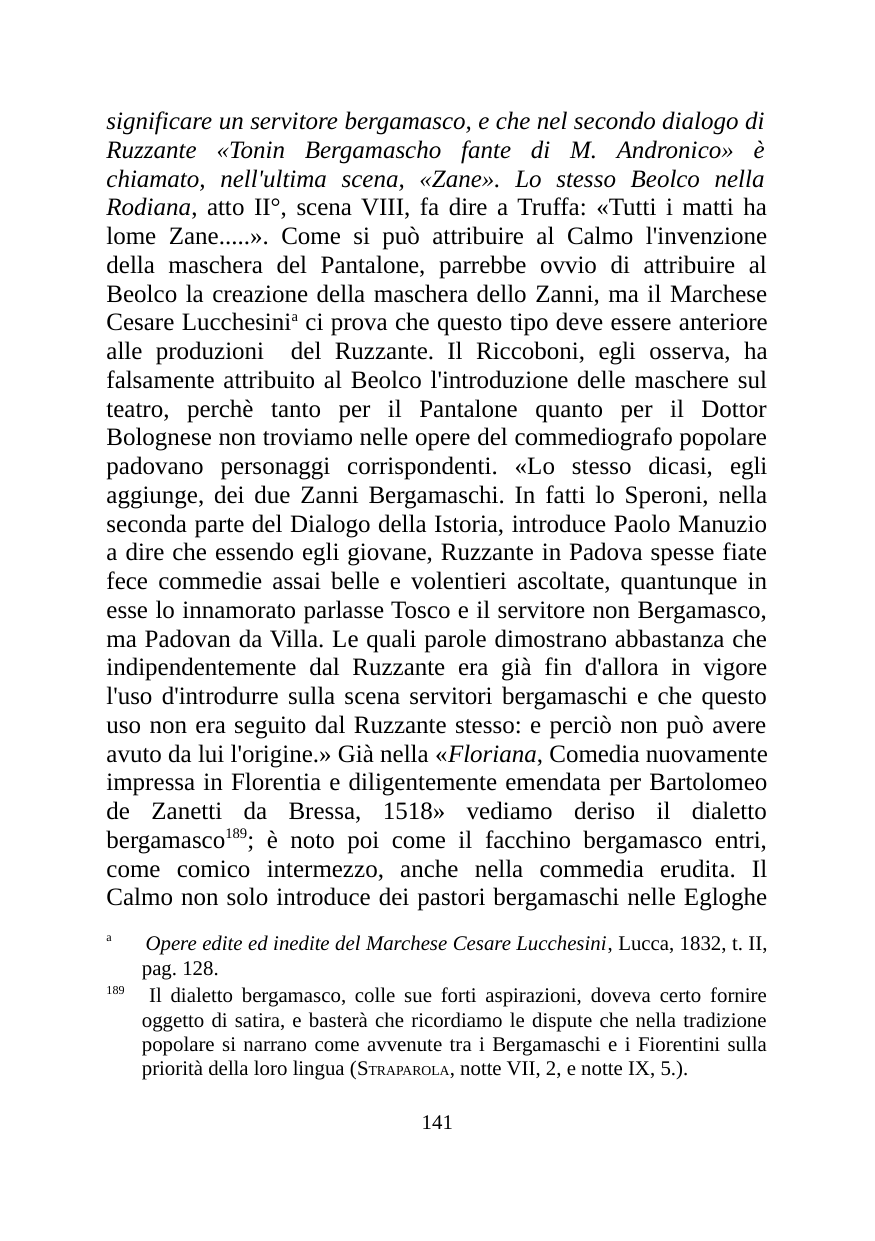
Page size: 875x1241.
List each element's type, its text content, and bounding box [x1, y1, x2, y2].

text significare un servitore bergamasco, e che nel secondo dialogo di Ruzzante «Tonin Bergamascho fante di M. Andronico» è chiamato, nell'ultima scena, «Zane». Lo stesso Beolco nella Rodiana, atto II°, scena VIII, fa dire a Truffa: «Tutti i matti ha lome Zane.....». Come si può attribuire al Calmo l'invenzione della maschera del Pantalone, parrebbe ovvio di attribuire al Beolco la creazione della maschera dello Zanni, ma il Marchese Cesare Lucchesini ci prova che questo tipo deve essere anteriore alle produzioni del Ruzzante. Il Riccoboni, egli osserva, ha falsamente attribuito al Beolco l'introduzione delle maschere sul teatro, perchè tanto per il Pantalone quanto per il Dottor Bolognese non troviamo nelle opere del commediografo popolare padovano personaggi corrispondenti. «Lo stesso dicasi, egli aggiunge, dei due Zanni Bergamaschi. In fatti lo Speroni, nella seconda parte del Dialogo della Istoria, introduce Paolo Manuzio a dire che essendo egli giovane, Ruzzante in Padova spesse fiate fece commedie assai belle e volentieri ascoltate, quantunque in esse lo innamorato parlasse Tosco e il servitore non Bergamasco, ma Padovan da Villa. Le quali parole dimostrano abbastanza che indipendentemente dal Ruzzante era già fin d'allora in vigore l'uso d'introdurre sulla scena servitori bergamaschi e che questo uso non era seguito dal Ruzzante stesso: e perciò non può avere avuto da lui l'origine.» Già nella «Floriana, Comedia nuovamente impressa in Florentia e diligentemente emendata per Bartolomeo de Zanetti da Bressa, 1518» vediamo deriso il dialetto bergamasco; è noto poi come il facchino bergamasco entri, come comico intermezzo, anche nella commedia erudita. Il Calmo non solo introduce dei pastori bergamaschi nelle Egloghe [106, 106, 768, 911]
text Opere edite ed inedite del Marchese Cesare Lucchesini, Lucca, 1832, t. II, pag. 128. [106, 927, 768, 979]
text Il dialetto bergamasco, colle sue forti aspirazioni, doveva certo fornire oggetto di satira, e basterà che ricordiamo le dispute che nella tradizione popolare si narrano come avvenute tra i Bergamaschi e i Fiorentini sulla priorità della loro lingua (Straparola, notte VII, 2, e notte IX, 5.). [106, 979, 768, 1080]
